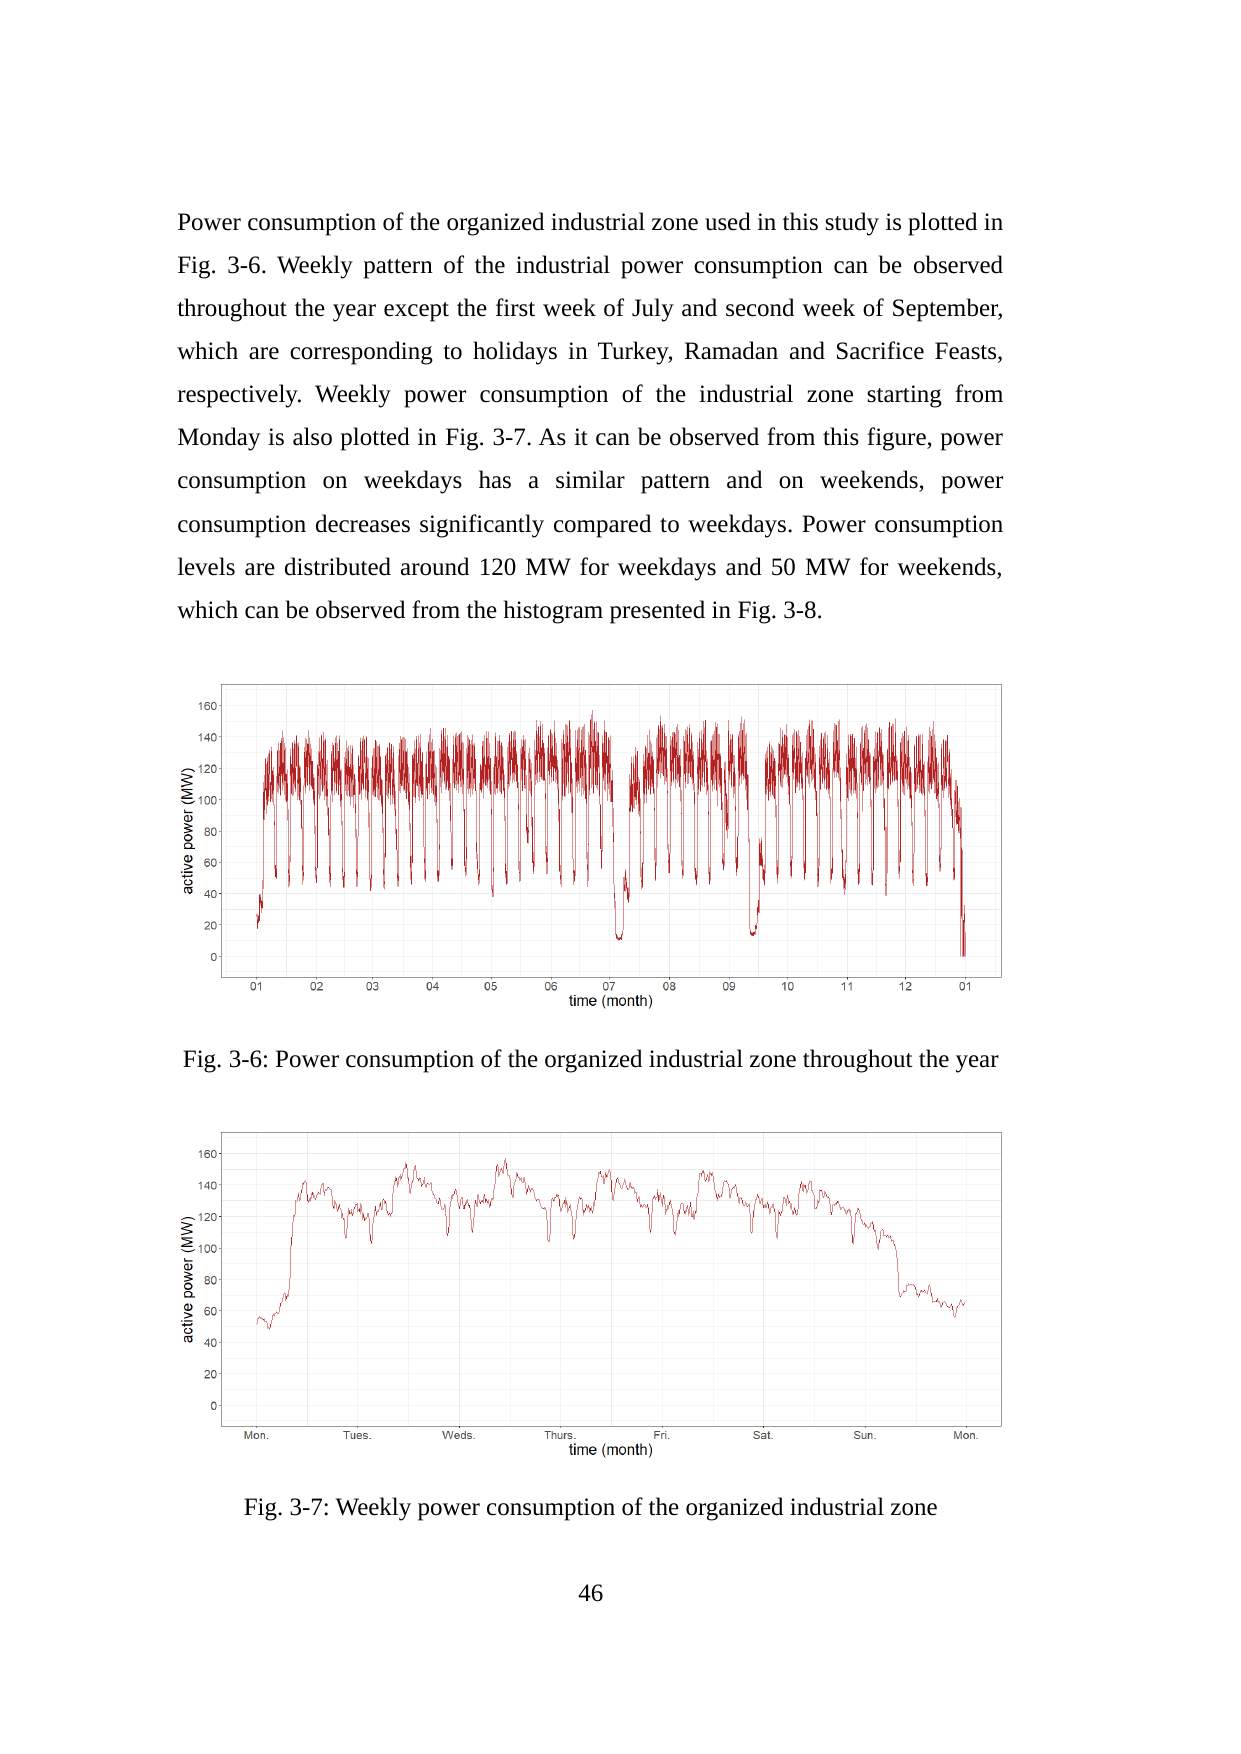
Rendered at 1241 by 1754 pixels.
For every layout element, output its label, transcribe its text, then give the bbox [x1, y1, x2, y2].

picture [177, 680, 1005, 1011]
text Fig. 3-7: Weekly power consumption of the organized industrial zone [177, 1492, 1004, 1521]
text Fig. 3-6: Power consumption of the organized industrial zone throughout the year [177, 1044, 1004, 1072]
text Power consumption of the organized industrial zone used in this study is plotted in Fig. 3-6. Weekly pattern of the industrial power consumption can be observed throughout the year except the first week of July and second week of September, which are corresponding to holidays in Turkey, Ramadan and Sacrifice Feasts, respectively. Weekly power consumption of the industrial zone starting from Monday is also plotted in Fig. 3-7. As it can be observed from this figure, power consumption on weekdays has a similar pattern and on weekends, power consumption decreases significantly compared to weekdays. Power consumption levels are distributed around 120 MW for weekdays and 50 MW for weekends, which can be observed from the histogram presented in Fig. 3-8. [177, 207, 1004, 624]
picture [177, 1128, 1005, 1460]
